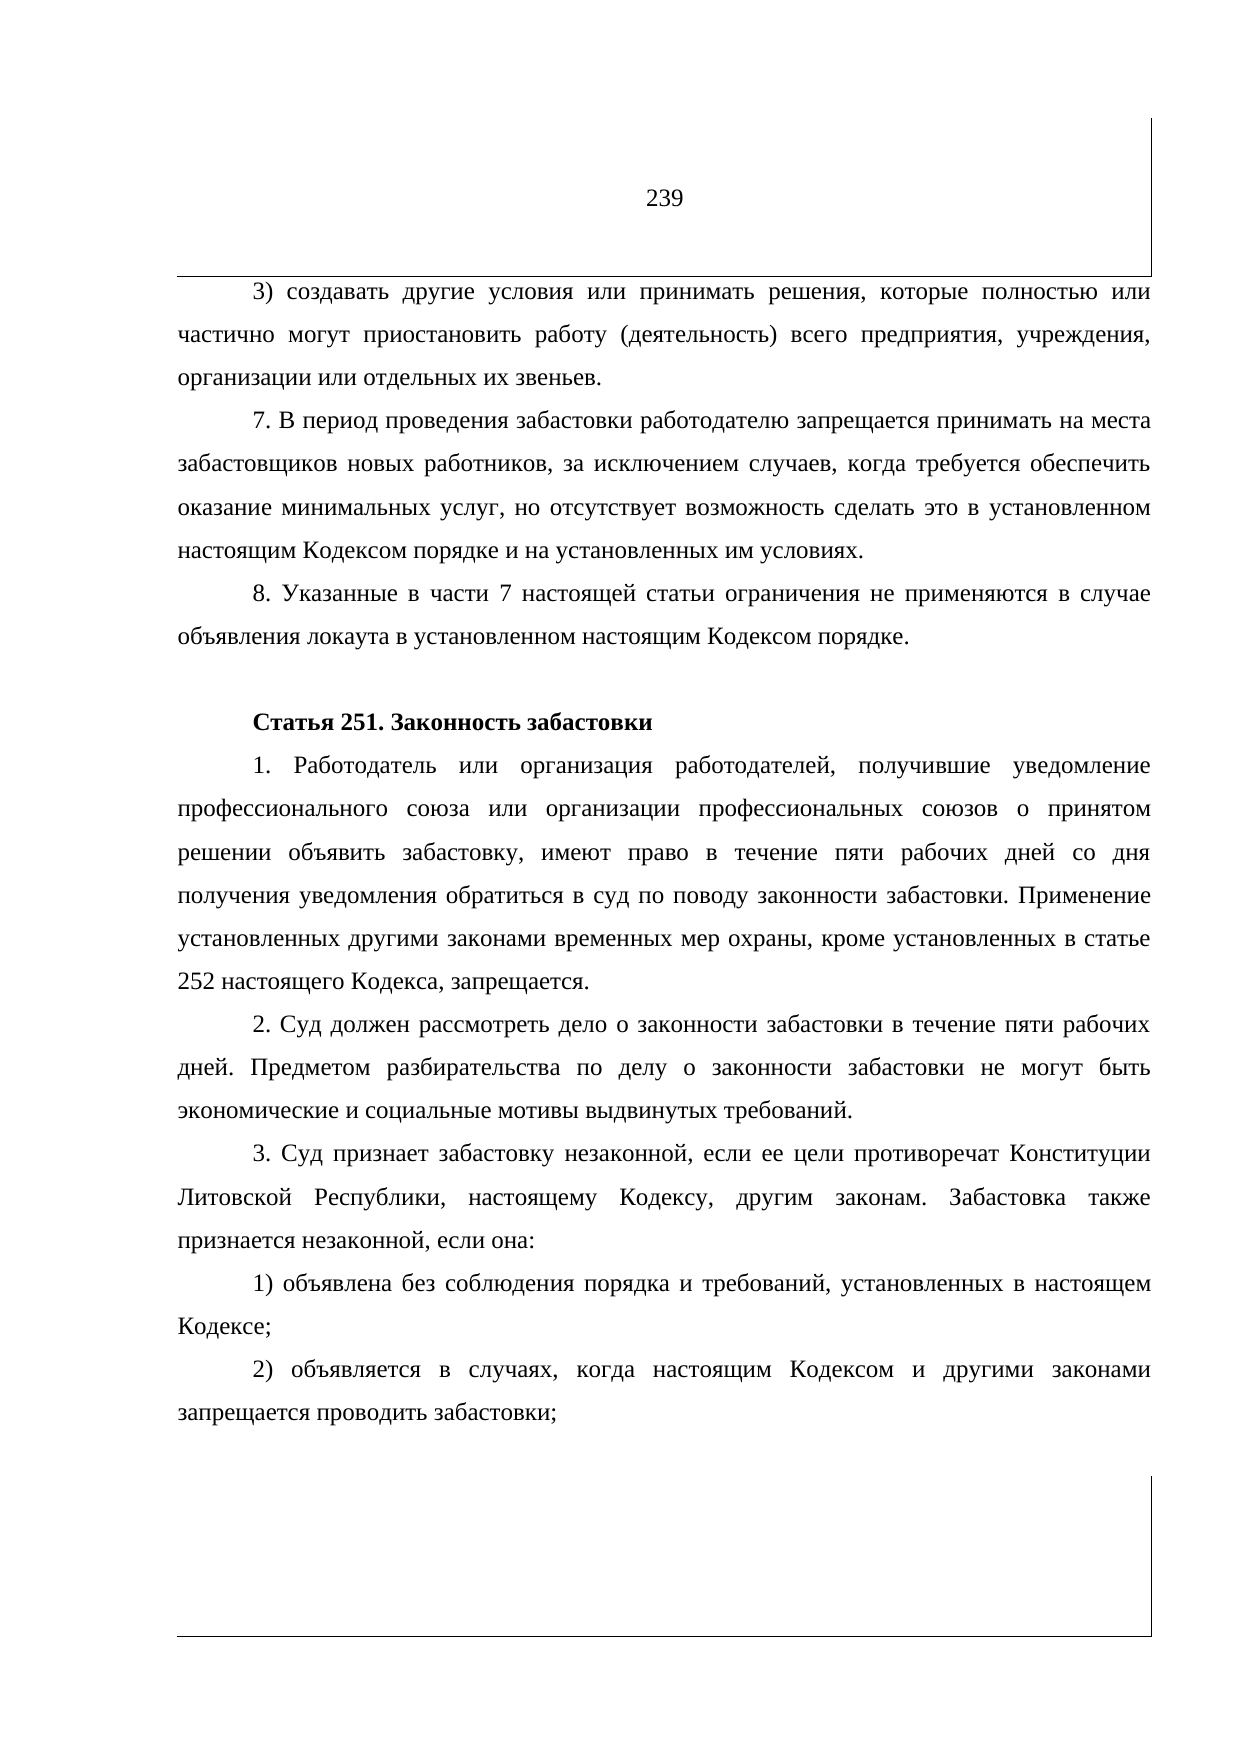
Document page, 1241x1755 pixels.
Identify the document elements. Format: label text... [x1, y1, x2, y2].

text 1. Работодатель или организация работодателей, получившие уведомление профессионального союза или организации профессиональных союзов о принятом решении объявить забастовку, имеют право в течение пяти рабочих дней со дня получения уведомления обратиться в суд по поводу законности забастовки. Применение установленных другими законами временных мер охраны, кроме установленных в статье 252 настоящего Кодекса, запрещается. [177, 750, 1152, 995]
subtitle Статья 251. Законность забастовки [177, 707, 1152, 736]
text 3) создавать другие условия или принимать решения, которые полностью или частично могут приостановить работу (деятельность) всего предприятия, учреждения, организации или отдельных их звеньев. [177, 276, 1152, 391]
text 7. В период проведения забастовки работодателю запрещается принимать на места забастовщиков новых работников, за исключением случаев, когда требуется обеспечить оказание минимальных услуг, но отсутствует возможность сделать это в установленном настоящим Кодексом порядке и на установленных им условиях. [177, 405, 1152, 563]
text 1) объявлена без соблюдения порядка и требований, установленных в настоящем Кодексе; [177, 1268, 1152, 1340]
text 2) объявляется в случаях, когда настоящим Кодексом и другими законами запрещается проводить забастовки; [177, 1354, 1152, 1426]
text 8. Указанные в части 7 настоящей статьи ограничения не применяются в случае объявления локаута в установленном настоящим Кодексом порядке. [177, 578, 1152, 650]
text 2. Суд должен рассмотреть дело о законности забастовки в течение пяти рабочих дней. Предметом разбирательства по делу о законности забастовки не могут быть экономические и социальные мотивы выдвинутых требований. [177, 1009, 1152, 1124]
text 3. Суд признает забастовку незаконной, если ее цели противоречат Конституции Литовской Республики, настоящему Кодексу, другим законам. Забастовка также признается незаконной, если она: [177, 1138, 1152, 1253]
